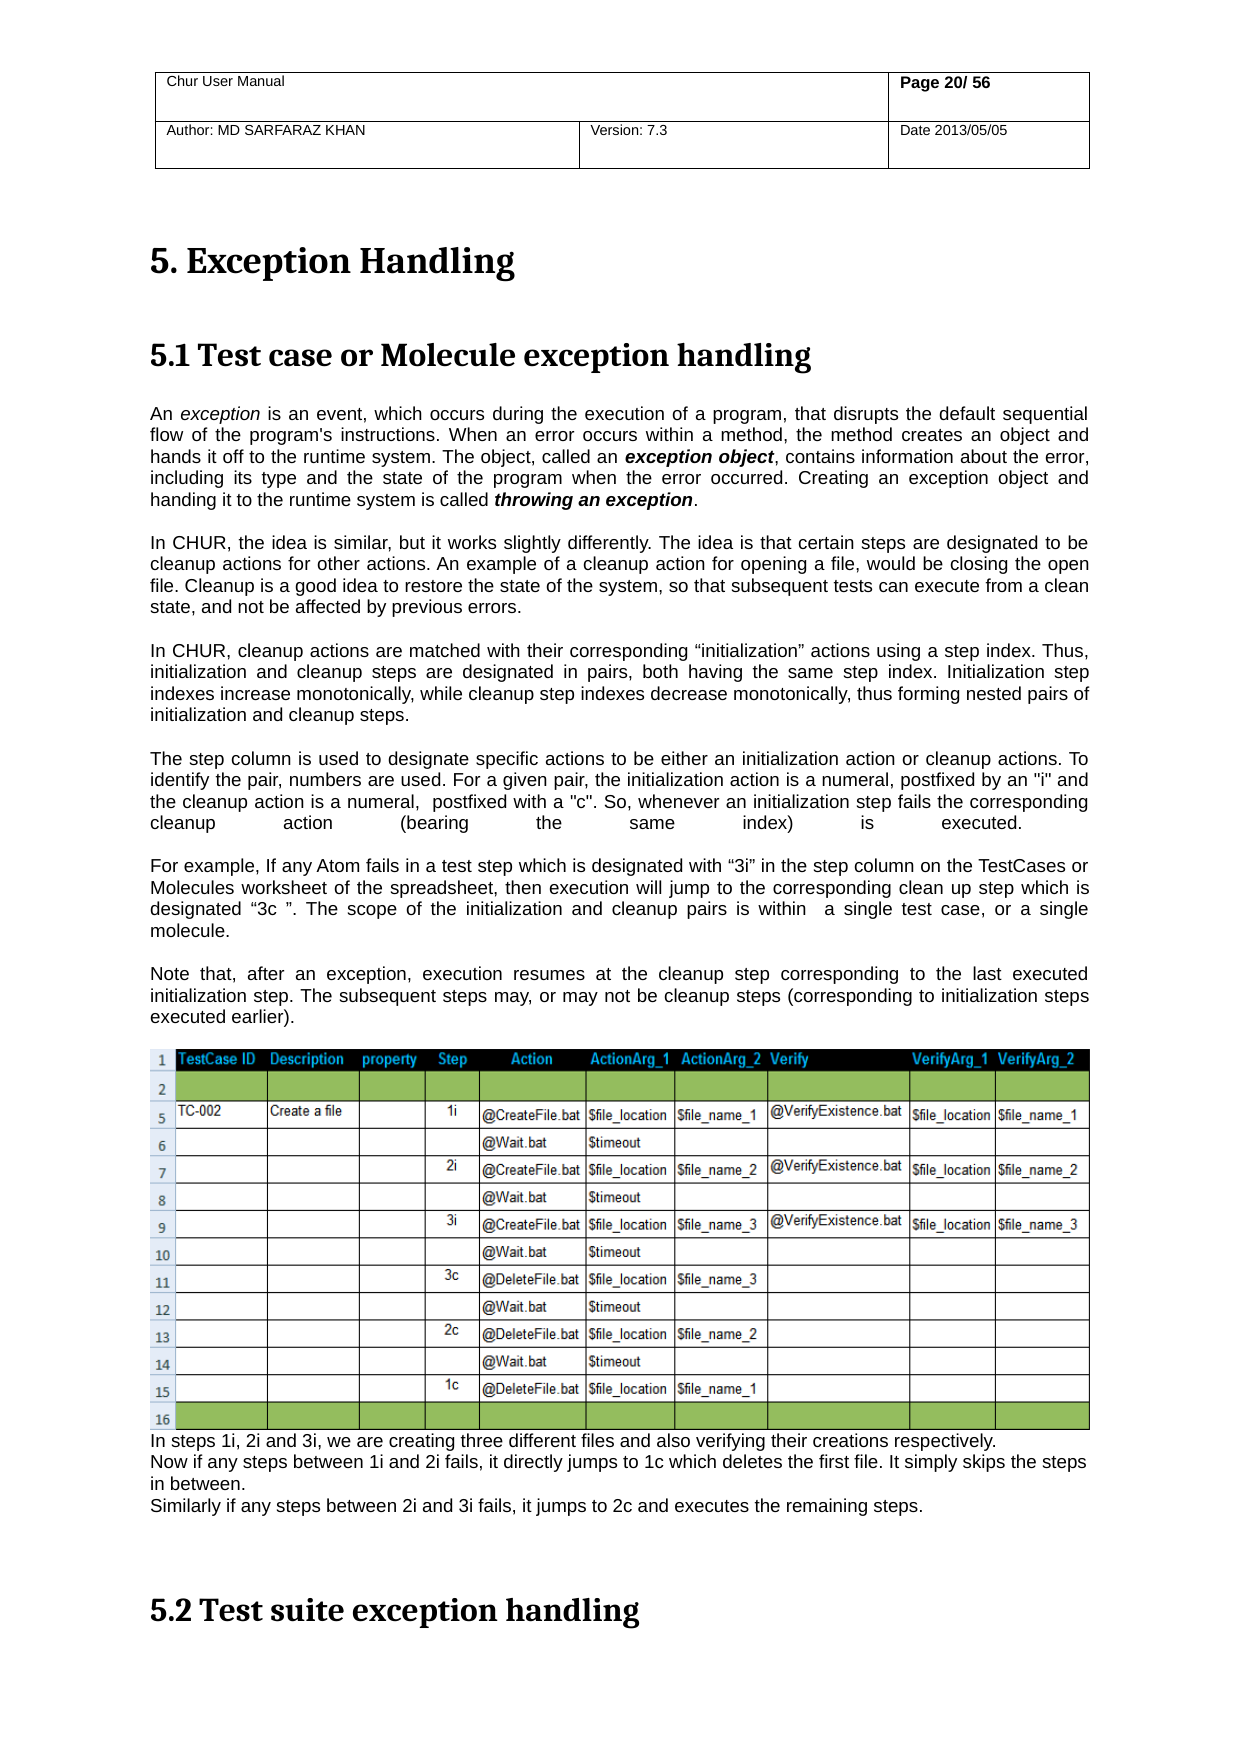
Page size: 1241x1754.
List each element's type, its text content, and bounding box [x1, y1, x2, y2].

subtitle 5. Exception Handling [150, 240, 1090, 283]
text Now if any steps between 1i and 2i fails, it directly jumps to 1c which deletes the first file. It simply skips the steps in between. [150, 1451, 1090, 1494]
subtitle 5.2 Test suite exception handling [150, 1591, 1090, 1629]
text In CHUR, cleanup actions are matched with their corresponding “initialization” actions using a step index. Thus, initialization and cleanup steps are designated in pairs, both having the same step index. Initialization step indexes increase monotonically, while cleanup step indexes decrease monotonically, thus forming nested pairs of initialization and cleanup steps. [150, 639, 1090, 726]
subtitle 5.1 Test case or Molecule exception handling [150, 336, 1090, 374]
text For example, If any Atom fails in a test step which is designated with “3i” in the step column on the TestCases or Molecules worksheet of the spreadsheet, then execution will jump to the corresponding clean up step which is designated “3c ”. The scope of the initialization and cleanup pairs is within a single test case, or a single molecule. [150, 855, 1090, 941]
text An exception is an event, which occurs during the execution of a program, that disrupts the default sequential flow of the program's instructions. When an error occurs within a method, the method creates an object and hands it off to the runtime system. The object, called an exception object, contains information about the error, including its type and the state of the program when the error occurred. Creating an exception object and handing it to the runtime system is called throwing an exception. [150, 402, 1090, 510]
text Note that, after an exception, execution resumes at the cleanup step corresponding to the last executed initialization step. The subsequent steps may, or may not be cleanup steps (corresponding to initialization steps executed earlier). [150, 963, 1090, 1028]
text In CHUR, the idea is similar, but it works slightly differently. The idea is that certain steps are designated to be cleanup actions for other actions. An example of a cleanup action for opening a file, would be closing the open file. Cleanup is a good idea to restore the state of the system, so that subsequent tests can execute from a clean state, and not be affected by previous errors. [150, 532, 1090, 618]
text In steps 1i, 2i and 3i, we are creating three different files and also verifying their creations respectively. [150, 1430, 1090, 1451]
text The step column is used to designate specific actions to be either an initialization action or cleanup actions. To identify the pair, numbers are used. For a given pair, the initialization action is a numeral, postfixed by an "i" and the cleanup action is a numeral, postfixed with a "c". So, whenever an initialization step fails the corresponding cleanup action (bearing the same index) is executed. [150, 747, 1090, 855]
picture [150, 1049, 1091, 1430]
text Similarly if any steps between 2i and 3i fails, it jumps to 2c and executes the remaining steps. [150, 1494, 1090, 1516]
